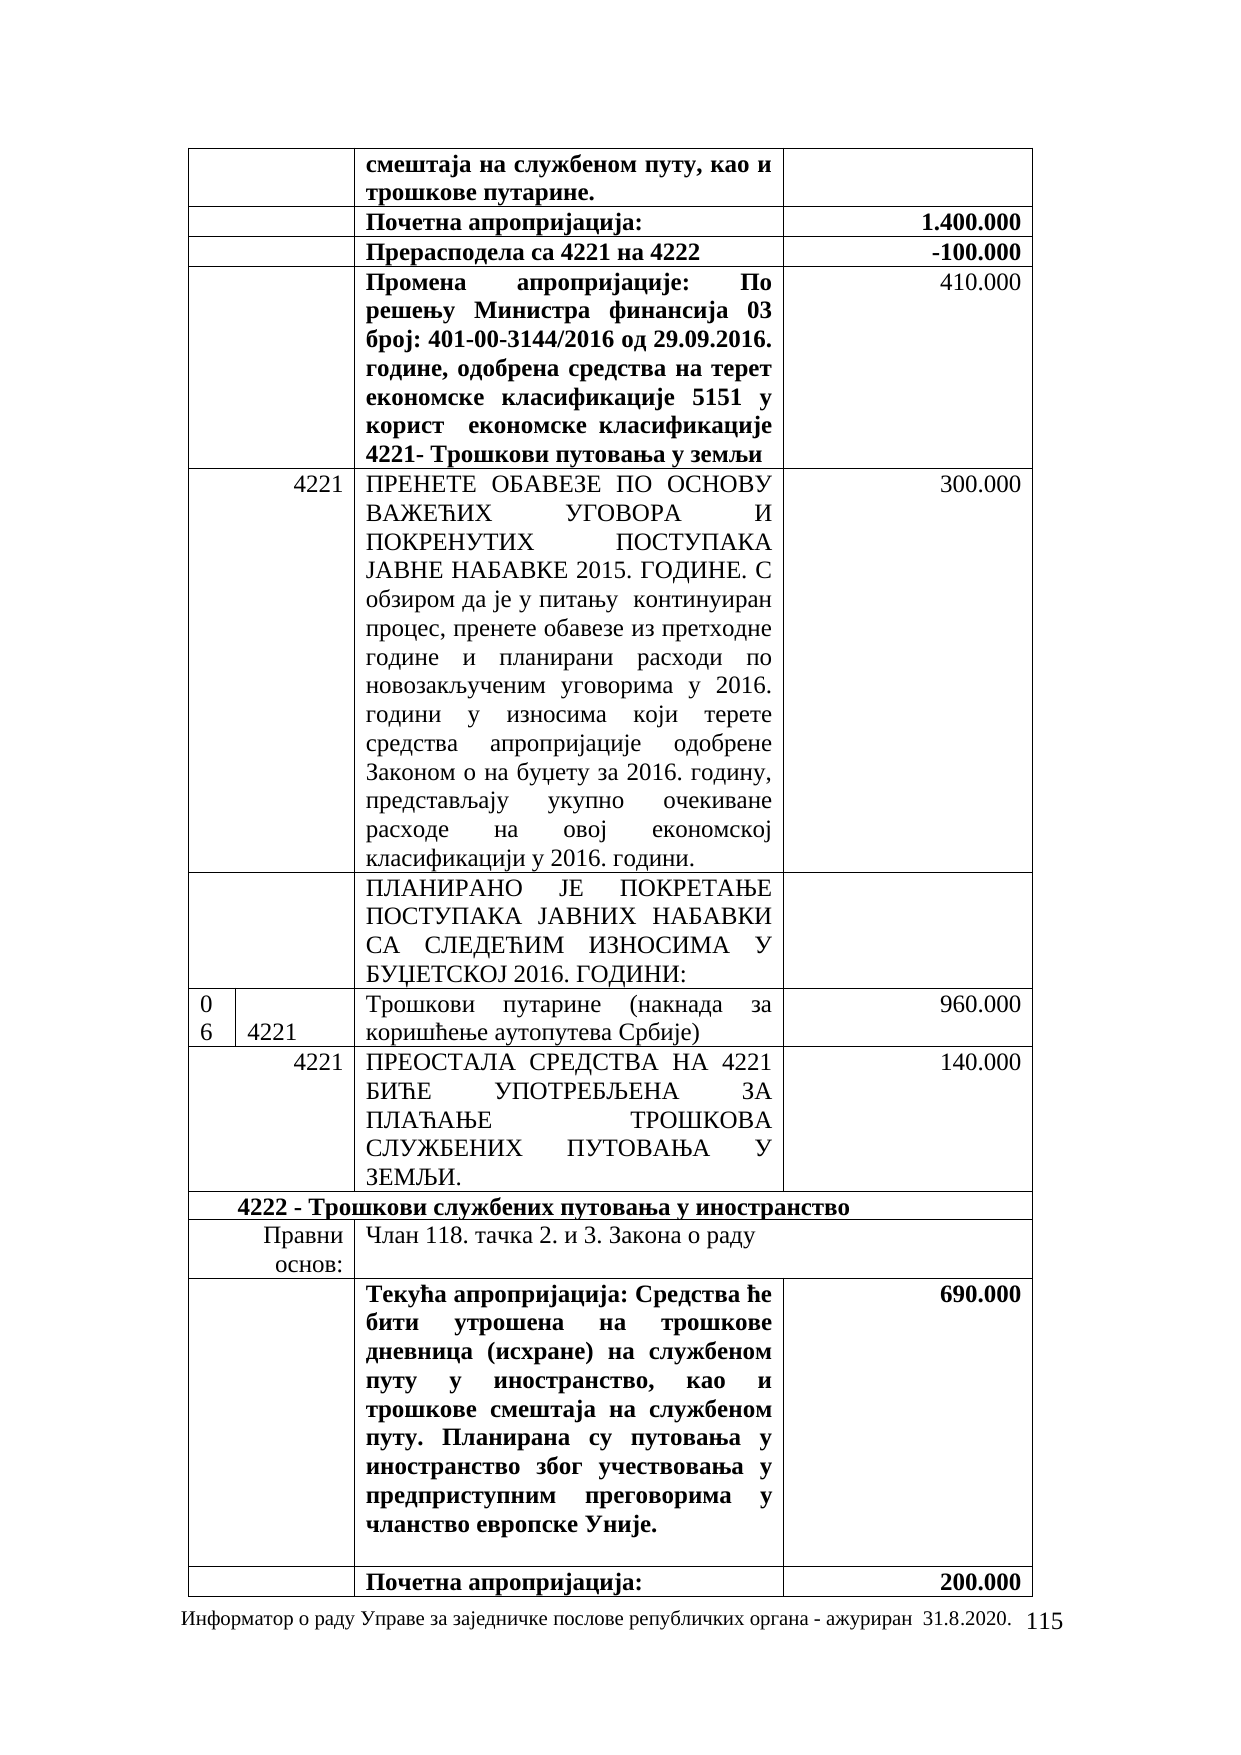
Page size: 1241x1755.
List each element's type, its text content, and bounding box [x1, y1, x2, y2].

table_cell Почетна апропријација: [355, 207, 783, 236]
table_cell 4221 [189, 1047, 354, 1191]
table_cell [1033, 468, 1074, 872]
table_cell Члан 118. тачка 2. и 3. Закона о раду [355, 1220, 1032, 1278]
table_cell 1.400.000 [784, 207, 1032, 236]
table_cell ПЛАНИРАНО ЈЕ ПОКРЕТАЊЕ ПОСТУПАКА ЈАВНИХ НАБАВКИ СА СЛЕДЕЋИМ ИЗНОСИМА У БУЏЕТСКОЈ 2016. ГОДИНИ: [355, 873, 783, 988]
table_cell 960.000 [784, 989, 1032, 1046]
table_cell [1033, 1191, 1074, 1219]
table_cell [189, 149, 354, 206]
table_cell [189, 207, 354, 236]
table_cell 4222 - Трошкови службених путовања у иностранство [189, 1192, 1032, 1219]
table_cell [784, 873, 1032, 988]
table_cell -100.000 [784, 237, 1032, 266]
table_cell [1033, 1566, 1074, 1596]
table_cell Текућа апропријација: Средства ће бити утрошена на трошкове дневница (исхране) на службеном путу у иностранство, као и трошкове смештаја на службеном путу. Планирана су путовања у иностранство због учествовања у предприступним преговорима у чланство европске Уније. [355, 1279, 783, 1566]
table_cell [1033, 1278, 1074, 1566]
table_cell 410.000 [784, 267, 1032, 468]
table_cell [189, 1279, 354, 1566]
table_cell [1033, 1046, 1074, 1191]
table_cell Прерасподела са 4221 на 4222 [355, 237, 783, 266]
table_cell Трошкови путарине (накнада за коришћење аутопутева Србије) [355, 989, 783, 1046]
table_cell 300.000 [784, 469, 1032, 872]
table_cell ПРЕНЕТЕ ОБАВЕЗЕ ПО ОСНОВУ ВАЖЕЋИХ УГОВОРА И ПОКРЕНУТИХ ПОСТУПАКА ЈАВНЕ НАБАВКЕ 2015. ГОДИНЕ. С обзиром да је у питању континуиран процес, пренете обавезе из претходне године и планирани расходи по новозакљученим уговорима у 2016. години у износима који терете средства апропријације одобрене Законом о на буџету за 2016. годину, представљају укупно очекиване расходе на овој економској класификацији у 2016. години. [355, 469, 783, 872]
table_cell Почетна апропријација: [355, 1567, 783, 1596]
table_cell [784, 149, 1032, 206]
table_cell [1033, 988, 1074, 1046]
table_cell Промена апропријације: По решењу Министра финансија 03 број: 401-00-3144/2016 од 29.09.2016. године, одобрена средства на терет економске класификације 5151 у корист економске класификације 4221- Трошкови путовања у земљи [355, 267, 783, 468]
table_cell ПРЕОСТАЛА СРЕДСТВА НА 4221 БИЋЕ УПОТРЕБЉЕНА ЗА ПЛАЋАЊЕ ТРОШКОВА СЛУЖБЕНИХ ПУТОВАЊА У ЗЕМЉИ. [355, 1047, 783, 1191]
table_cell [1033, 872, 1074, 988]
table_cell 200.000 [784, 1567, 1032, 1596]
table_cell [1033, 148, 1074, 206]
table_cell 4221 [189, 469, 354, 872]
table_cell [1033, 1219, 1074, 1278]
table_cell 4221 [236, 989, 354, 1046]
table_cell 06 [189, 989, 235, 1046]
table_cell [1033, 236, 1074, 266]
table_cell [189, 1567, 354, 1596]
table_cell 690.000 [784, 1279, 1032, 1566]
table_cell [189, 237, 354, 266]
table_cell 140.000 [784, 1047, 1032, 1191]
table_cell [1033, 206, 1074, 236]
table_cell смештаја на службеном путу, као и трошкове путарине. [355, 149, 783, 206]
table_cell [189, 267, 354, 468]
table_cell [1033, 266, 1074, 468]
table_cell Правни основ: [189, 1220, 354, 1278]
table_cell [189, 873, 354, 988]
